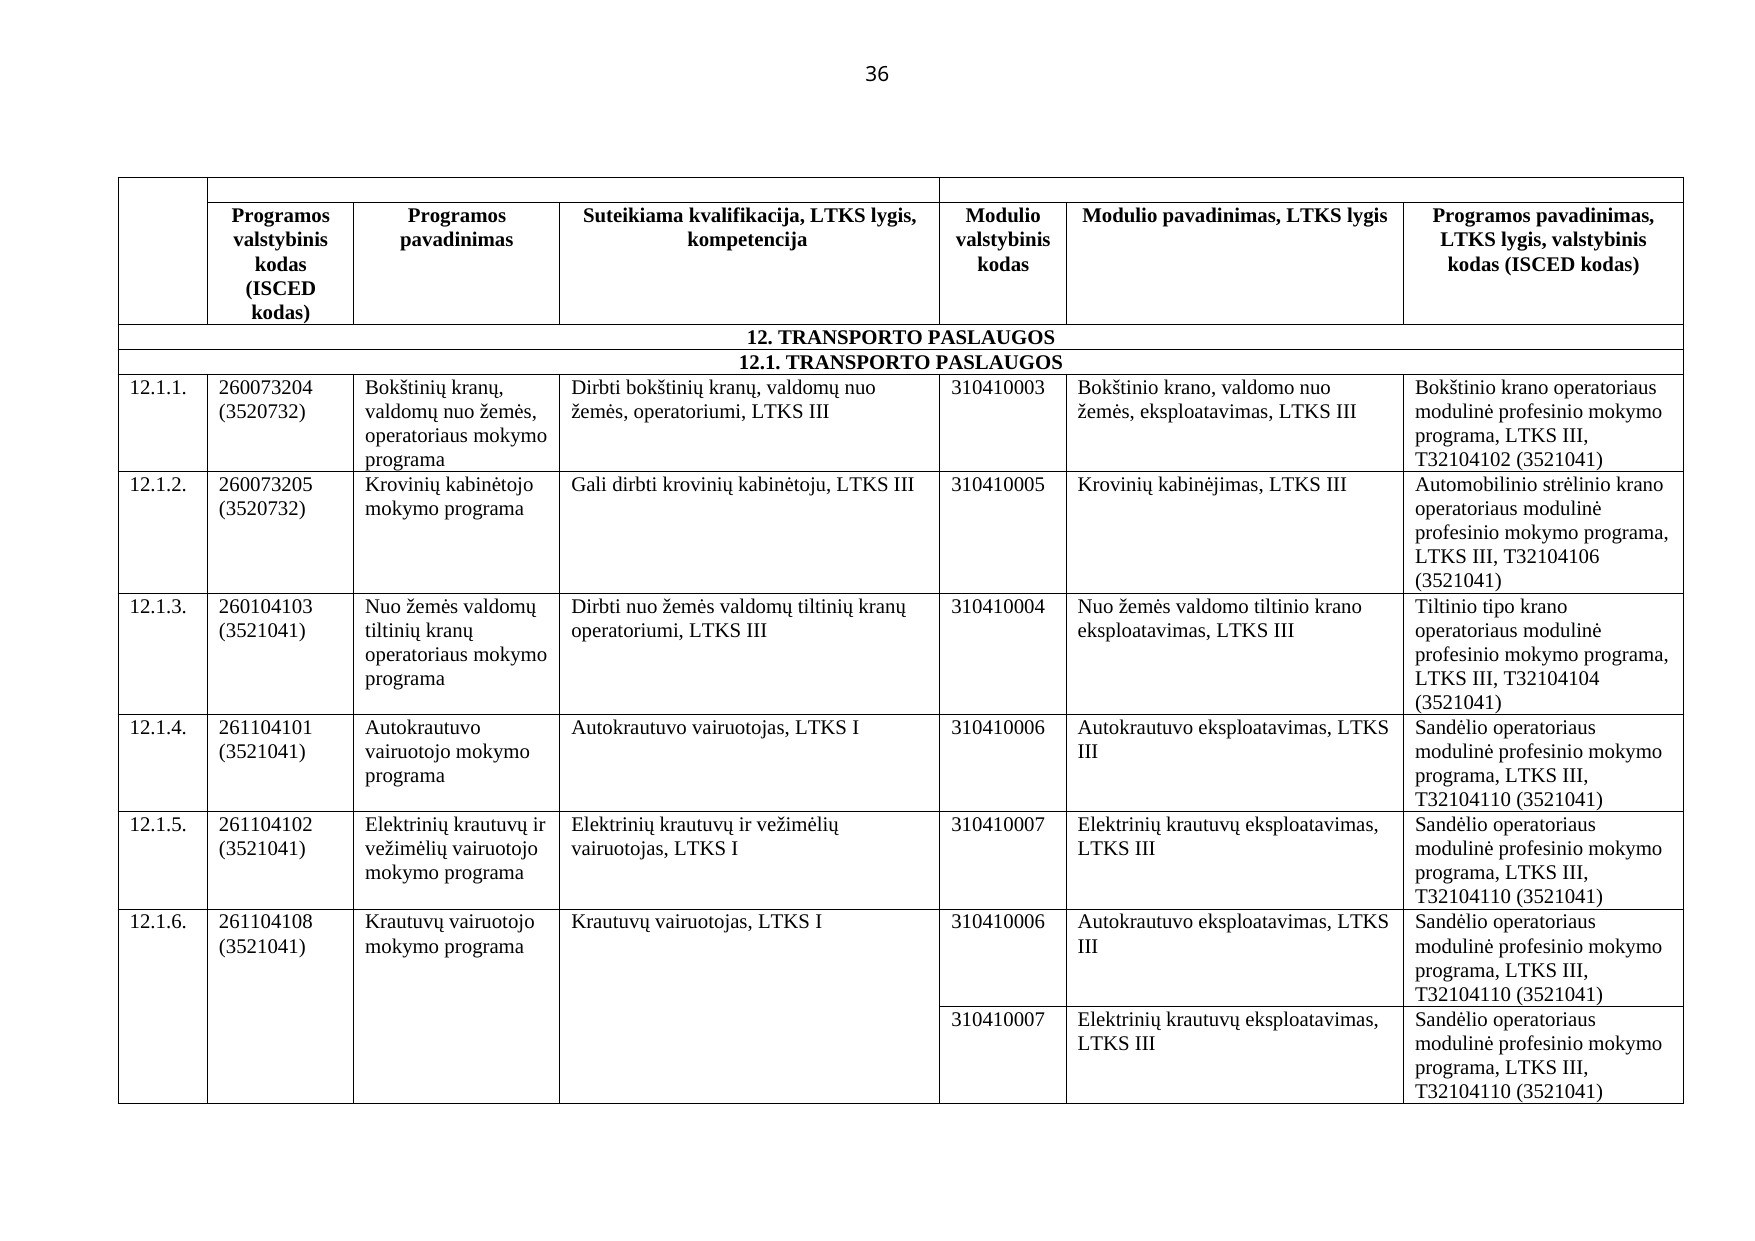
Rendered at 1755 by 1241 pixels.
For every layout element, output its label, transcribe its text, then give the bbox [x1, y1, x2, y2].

table_cell 310410006 [940, 910, 1066, 1006]
table_cell Bokštinio krano, valdomo nuo žemės, eksploatavimas, LTKS III [1067, 375, 1403, 471]
table_cell Krovinių kabinėjimas, LTKS III [1067, 472, 1403, 592]
table_cell 12.1.1. [119, 375, 207, 471]
table_cell Autokrautuvo vairuotojo mokymo programa [354, 715, 559, 811]
table_cell 12.1.3. [119, 594, 207, 714]
table_header [208, 178, 939, 202]
table_cell 261104108 (3521041) [208, 910, 353, 1103]
table_cell Bokštinių kranų, valdomų nuo žemės, operatoriaus mokymo programa [354, 375, 559, 471]
table_cell 261104102 (3521041) [208, 812, 353, 908]
table_cell 310410005 [940, 472, 1066, 592]
table_cell Dirbti nuo žemės valdomų tiltinių kranų operatoriumi, LTKS III [560, 594, 939, 714]
table_cell Autokrautuvo vairuotojas, LTKS I [560, 715, 939, 811]
table_cell Nuo žemės valdomo tiltinio krano eksploatavimas, LTKS III [1067, 594, 1403, 714]
table_cell Sandėlio operatoriaus modulinė profesinio mokymo programa, LTKS III, T32104110 (3521041) [1404, 910, 1683, 1006]
table_cell Programos valstybinis kodas (ISCED kodas) [208, 203, 353, 324]
table_cell Krautuvų vairuotojo mokymo programa [354, 910, 559, 1103]
table_cell Autokrautuvo eksploatavimas, LTKS III [1067, 910, 1403, 1006]
table_cell 12.1.4. [119, 715, 207, 811]
table_cell 260073204 (3520732) [208, 375, 353, 471]
table_cell Automobilinio strėlinio krano operatoriaus modulinė profesinio mokymo programa, LTKS III, T32104106 (3521041) [1404, 472, 1683, 592]
table_cell 310410007 [940, 812, 1066, 908]
table_cell Programos pavadinimas, LTKS lygis, valstybinis kodas (ISCED kodas) [1404, 203, 1683, 324]
table_cell Tiltinio tipo krano operatoriaus modulinė profesinio mokymo programa, LTKS III, T32104104 (3521041) [1404, 594, 1683, 714]
table_cell 12. TRANSPORTO PASLAUGOS [119, 325, 1683, 349]
table_cell Elektrinių krautuvų eksploatavimas, LTKS III [1067, 812, 1403, 908]
table_cell Dirbti bokštinių kranų, valdomų nuo žemės, operatoriumi, LTKS III [560, 375, 939, 471]
table_cell Krovinių kabinėtojo mokymo programa [354, 472, 559, 592]
table_cell 12.1.2. [119, 472, 207, 592]
table_cell 310410006 [940, 715, 1066, 811]
table_cell Programos pavadinimas [354, 203, 559, 324]
table_cell Sandėlio operatoriaus modulinė profesinio mokymo programa, LTKS III, T32104110 (3521041) [1404, 812, 1683, 908]
table_cell 12.1. TRANSPORTO PASLAUGOS [119, 350, 1683, 374]
table_cell 12.1.6. [119, 910, 207, 1103]
table_cell Sandėlio operatoriaus modulinė profesinio mokymo programa, LTKS III, T32104110 (3521041) [1404, 715, 1683, 811]
table_cell Modulio pavadinimas, LTKS lygis [1067, 203, 1403, 324]
table_cell 260104103 (3521041) [208, 594, 353, 714]
table_cell Bokštinio krano operatoriaus modulinė profesinio mokymo programa, LTKS III, T32104102 (3521041) [1404, 375, 1683, 471]
table_cell Suteikiama kvalifikacija, LTKS lygis, kompetencija [560, 203, 939, 324]
table_cell Gali dirbti krovinių kabinėtoju, LTKS III [560, 472, 939, 592]
table_cell Elektrinių krautuvų ir vežimėlių vairuotojo mokymo programa [354, 812, 559, 908]
table_header [940, 178, 1683, 202]
table_cell 310410004 [940, 594, 1066, 714]
table_cell Elektrinių krautuvų eksploatavimas, LTKS III [1067, 1007, 1403, 1103]
table_cell Krautuvų vairuotojas, LTKS I [560, 910, 939, 1103]
table_cell Sandėlio operatoriaus modulinė profesinio mokymo programa, LTKS III, T32104110 (3521041) [1404, 1007, 1683, 1103]
table_cell Elektrinių krautuvų ir vežimėlių vairuotojas, LTKS I [560, 812, 939, 908]
table_cell 260073205 (3520732) [208, 472, 353, 592]
table_cell 310410007 [940, 1007, 1066, 1103]
table_cell 310410003 [940, 375, 1066, 471]
table_cell 12.1.5. [119, 812, 207, 908]
table_header [119, 178, 207, 324]
table_cell Autokrautuvo eksploatavimas, LTKS III [1067, 715, 1403, 811]
table_cell 261104101 (3521041) [208, 715, 353, 811]
table_cell Nuo žemės valdomų tiltinių kranų operatoriaus mokymo programa [354, 594, 559, 714]
table_cell Modulio valstybinis kodas [940, 203, 1066, 324]
